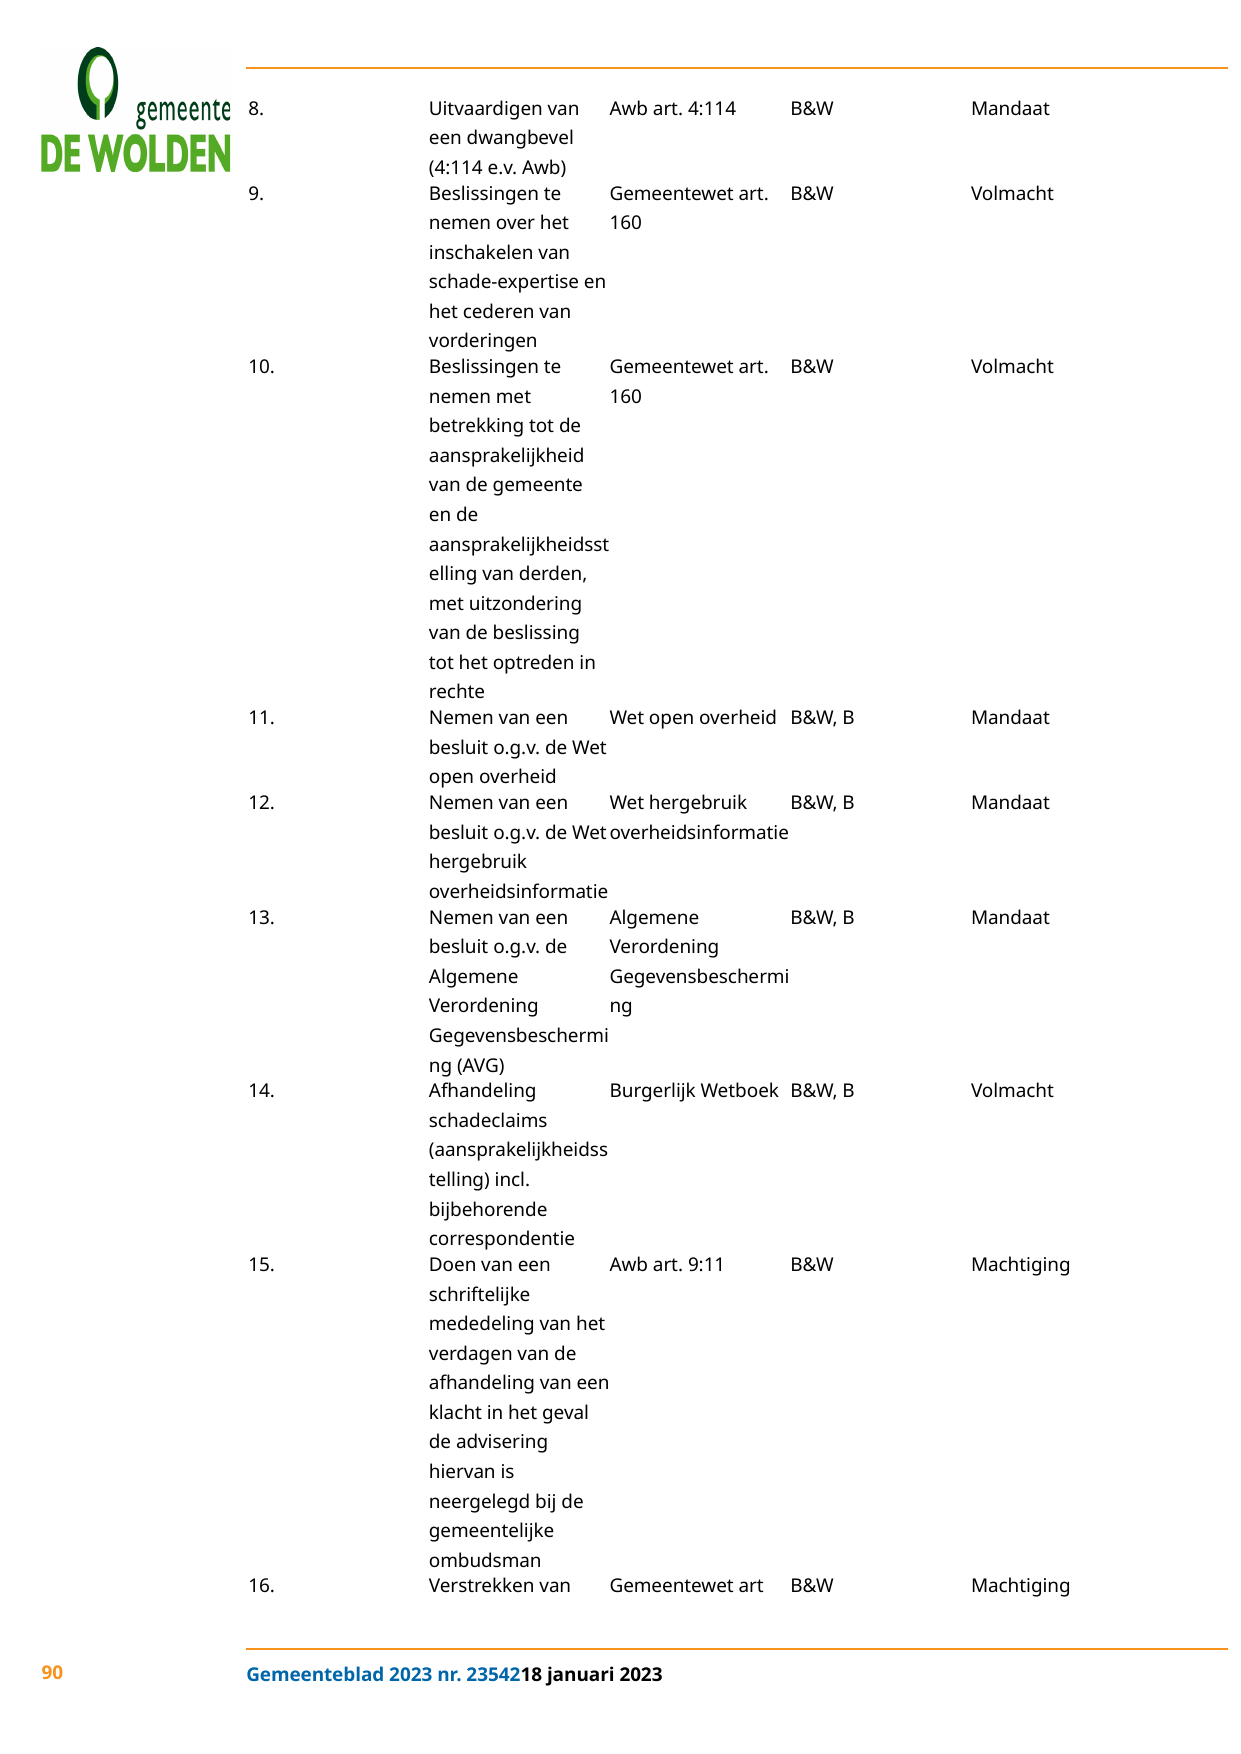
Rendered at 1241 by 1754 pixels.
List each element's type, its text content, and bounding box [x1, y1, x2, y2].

table_cell Mandaat [971, 95, 1152, 180]
table_cell Uitvaardigen van een dwangbevel (4:114 e.v. Awb) [429, 95, 609, 180]
table_cell Mandaat [971, 705, 1152, 789]
table_cell [248, 1573, 429, 1598]
table_cell B&W [790, 353, 971, 704]
table_cell [248, 705, 429, 789]
table_cell Algemene Verordening Gegevensbescherming [609, 904, 790, 1077]
table_cell [248, 353, 429, 704]
table_cell Beslissingen te nemen over het inschakelen van schade-expertise en het cederen van vorderingen [429, 180, 609, 353]
table_cell Nemen van een besluit o.g.v. de Wet open overheid [429, 705, 609, 789]
table_cell Afhandeling schadeclaims (aansprakelijkheidsstelling) incl. bijbehorende correspondentie [429, 1078, 609, 1251]
table_cell Volmacht [971, 1078, 1152, 1251]
picture [41, 47, 231, 172]
table_cell Beslissingen te nemen met betrekking tot de aansprakelijkheid van de gemeente en de aansprakelijkheidsstelling van derden, met uitzondering van de beslissing tot het optreden in rechte [429, 353, 609, 704]
table_cell Awb art. 9:11 [609, 1251, 790, 1573]
table_cell Doen van een schriftelijke mededeling van het verdagen van de afhandeling van een klacht in het geval de advisering hiervan is neergelegd bij de gemeentelijke ombudsman [429, 1251, 609, 1573]
table_cell Volmacht [971, 180, 1152, 353]
table_cell Mandaat [971, 789, 1152, 904]
table_cell B&W, B [790, 705, 971, 789]
table_cell Burgerlijk Wetboek [609, 1078, 790, 1251]
table_cell Machtiging [971, 1251, 1152, 1573]
table_cell B&W [790, 1573, 971, 1598]
table_cell Nemen van een besluit o.g.v. de Wet hergebruik overheidsinformatie [429, 789, 609, 904]
table_cell [248, 904, 429, 1077]
table_cell Wet open overheid [609, 705, 790, 789]
table_cell [248, 95, 429, 180]
table_cell Machtiging [971, 1573, 1152, 1598]
table_cell B&W, B [790, 1078, 971, 1251]
table_cell B&W [790, 95, 971, 180]
table_cell [248, 1078, 429, 1251]
table_cell B&W [790, 180, 971, 353]
table_cell Nemen van een besluit o.g.v. de Algemene Verordening Gegevensbescherming (AVG) [429, 904, 609, 1077]
table_cell Verstrekken van [429, 1573, 609, 1598]
table_cell [248, 180, 429, 353]
table_cell Gemeentewet art. 160 [609, 180, 790, 353]
table_cell B&W [790, 1251, 971, 1573]
table_cell B&W, B [790, 904, 971, 1077]
table_cell [248, 1251, 429, 1573]
table_cell B&W, B [790, 789, 971, 904]
table_cell Volmacht [971, 353, 1152, 704]
table_cell Mandaat [971, 904, 1152, 1077]
table_cell [248, 789, 429, 904]
table_cell Awb art. 4:114 [609, 95, 790, 180]
table_cell Gemeentewet art. 160 [609, 353, 790, 704]
table_cell Wet hergebruik overheidsinformatie [609, 789, 790, 904]
table_cell Gemeentewet art [609, 1573, 790, 1598]
